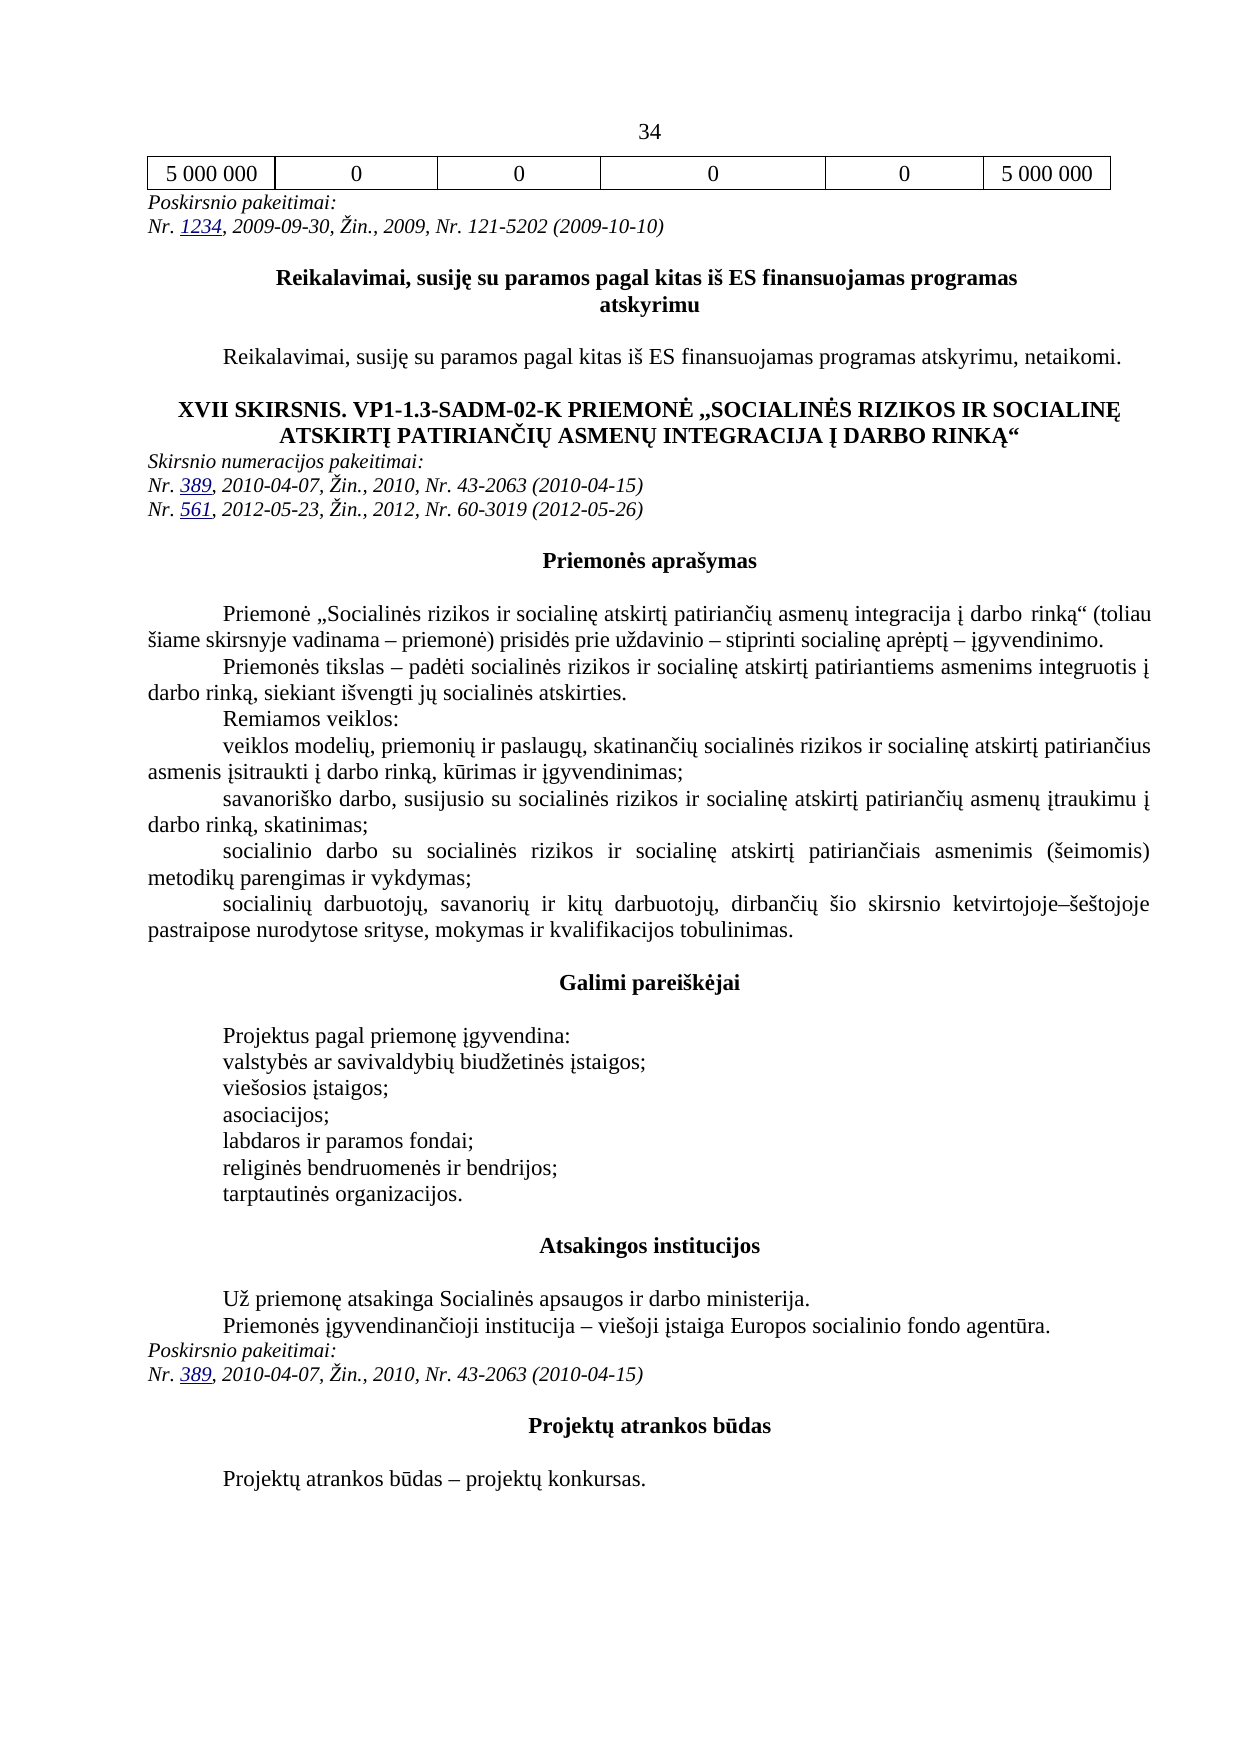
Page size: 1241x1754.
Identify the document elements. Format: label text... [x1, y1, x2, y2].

text Projektų atrankos būdas – projektų konkursas. [148, 1465, 1152, 1492]
text Reikalavimai, susiję su paramos pagal kitas iš ES finansuojamas programas atskyrimu, netaikomi. [148, 343, 1152, 370]
table_cell 0 [601, 157, 825, 189]
text Priemonės įgyvendinančioji institucija – viešoji įstaiga Europos socialinio fondo agentūra. [148, 1312, 1152, 1338]
table_cell 5 000 000 [984, 157, 1110, 189]
text labdaros ir paramos fondai; [148, 1127, 1152, 1153]
table_cell 0 [438, 157, 600, 189]
text Nr. 389, 2010-04-07, Žin., 2010, Nr. 43-2063 (2010-04-15) [148, 1362, 1152, 1386]
text Skirsnio numeracijos pakeitimai: [148, 449, 1152, 473]
text Poskirsnio pakeitimai: [148, 190, 1152, 214]
text Projektų atrankos būdas [148, 1412, 1152, 1439]
text Nr. 389, 2010-04-07, Žin., 2010, Nr. 43-2063 (2010-04-15) [148, 473, 1152, 497]
text veiklos modelių, priemonių ir paslaugų, skatinančių socialinės rizikos ir socialinę atskirtį patiriančius asmenis įsitraukti į darbo rinką, kūrimas ir įgyvendinimas; [148, 732, 1152, 784]
text valstybės ar savivaldybių biudžetinės įstaigos; [148, 1048, 1152, 1074]
table_cell 5 000 000 [148, 157, 274, 189]
text Reikalavimai, susiję su paramos pagal kitas iš ES finansuojamas programas atskyrimu [148, 264, 1152, 317]
text tarptautinės organizacijos. [148, 1180, 1152, 1206]
table_cell 0 [826, 157, 983, 189]
text Priemonės aprašymas [148, 547, 1152, 574]
text viešosios įstaigos; [148, 1074, 1152, 1101]
text Nr. 561, 2012-05-23, Žin., 2012, Nr. 60-3019 (2012-05-26) [148, 497, 1152, 521]
text Galimi pareiškėjai [148, 969, 1152, 995]
text Poskirsnio pakeitimai: [148, 1338, 1152, 1362]
text Remiamos veiklos: [148, 706, 1152, 732]
text savanoriško darbo, susijusio su socialinės rizikos ir socialinę atskirtį patiriančių asmenų įtraukimu į darbo rinką, skatinimas; [148, 784, 1152, 837]
table_cell 0 [276, 157, 437, 189]
text Priemonės tikslas – padėti socialinės rizikos ir socialinę atskirtį patiriantiems asmenims integruotis į darbo rinką, siekiant išvengti jų socialinės atskirties. [148, 653, 1152, 706]
text socialinio darbo su socialinės rizikos ir socialinę atskirtį patiriančiais asmenimis (šeimomis) metodikų parengimas ir vykdymas; [148, 837, 1152, 890]
text Atsakingos institucijos [148, 1233, 1152, 1259]
subtitle XVII SKIRSNIS. VP1-1.3-SADM-02-K PRIEMONĖ ,,SOCIALINĖS RIZIKOS IR SOCIALINĘ ATSKIRTĮ PATIRIANČIŲ ASMENŲ INTEGRACIJA Į DARBO RINKĄ“ [148, 396, 1152, 449]
text Už priemonę atsakinga Socialinės apsaugos ir darbo ministerija. [148, 1285, 1152, 1312]
text asociacijos; [148, 1101, 1152, 1127]
text religinės bendruomenės ir bendrijos; [148, 1153, 1152, 1180]
text Projektus pagal priemonę įgyvendina: [148, 1022, 1152, 1048]
text Priemonė „Socialinės rizikos ir socialinę atskirtį patiriančių asmenų integracija į darbo rinką“ (toliau šiame skirsnyje vadinama – priemonė) prisidės prie uždavinio – stiprinti socialinę aprėptį – įgyvendinimo. [148, 600, 1152, 653]
text socialinių darbuotojų, savanorių ir kitų darbuotojų, dirbančių šio skirsnio ketvirtojoje–šeštojoje pastraipose nurodytose srityse, mokymas ir kvalifikacijos tobulinimas. [148, 890, 1152, 943]
text Nr. 1234, 2009-09-30, Žin., 2009, Nr. 121-5202 (2009-10-10) [148, 214, 1152, 238]
